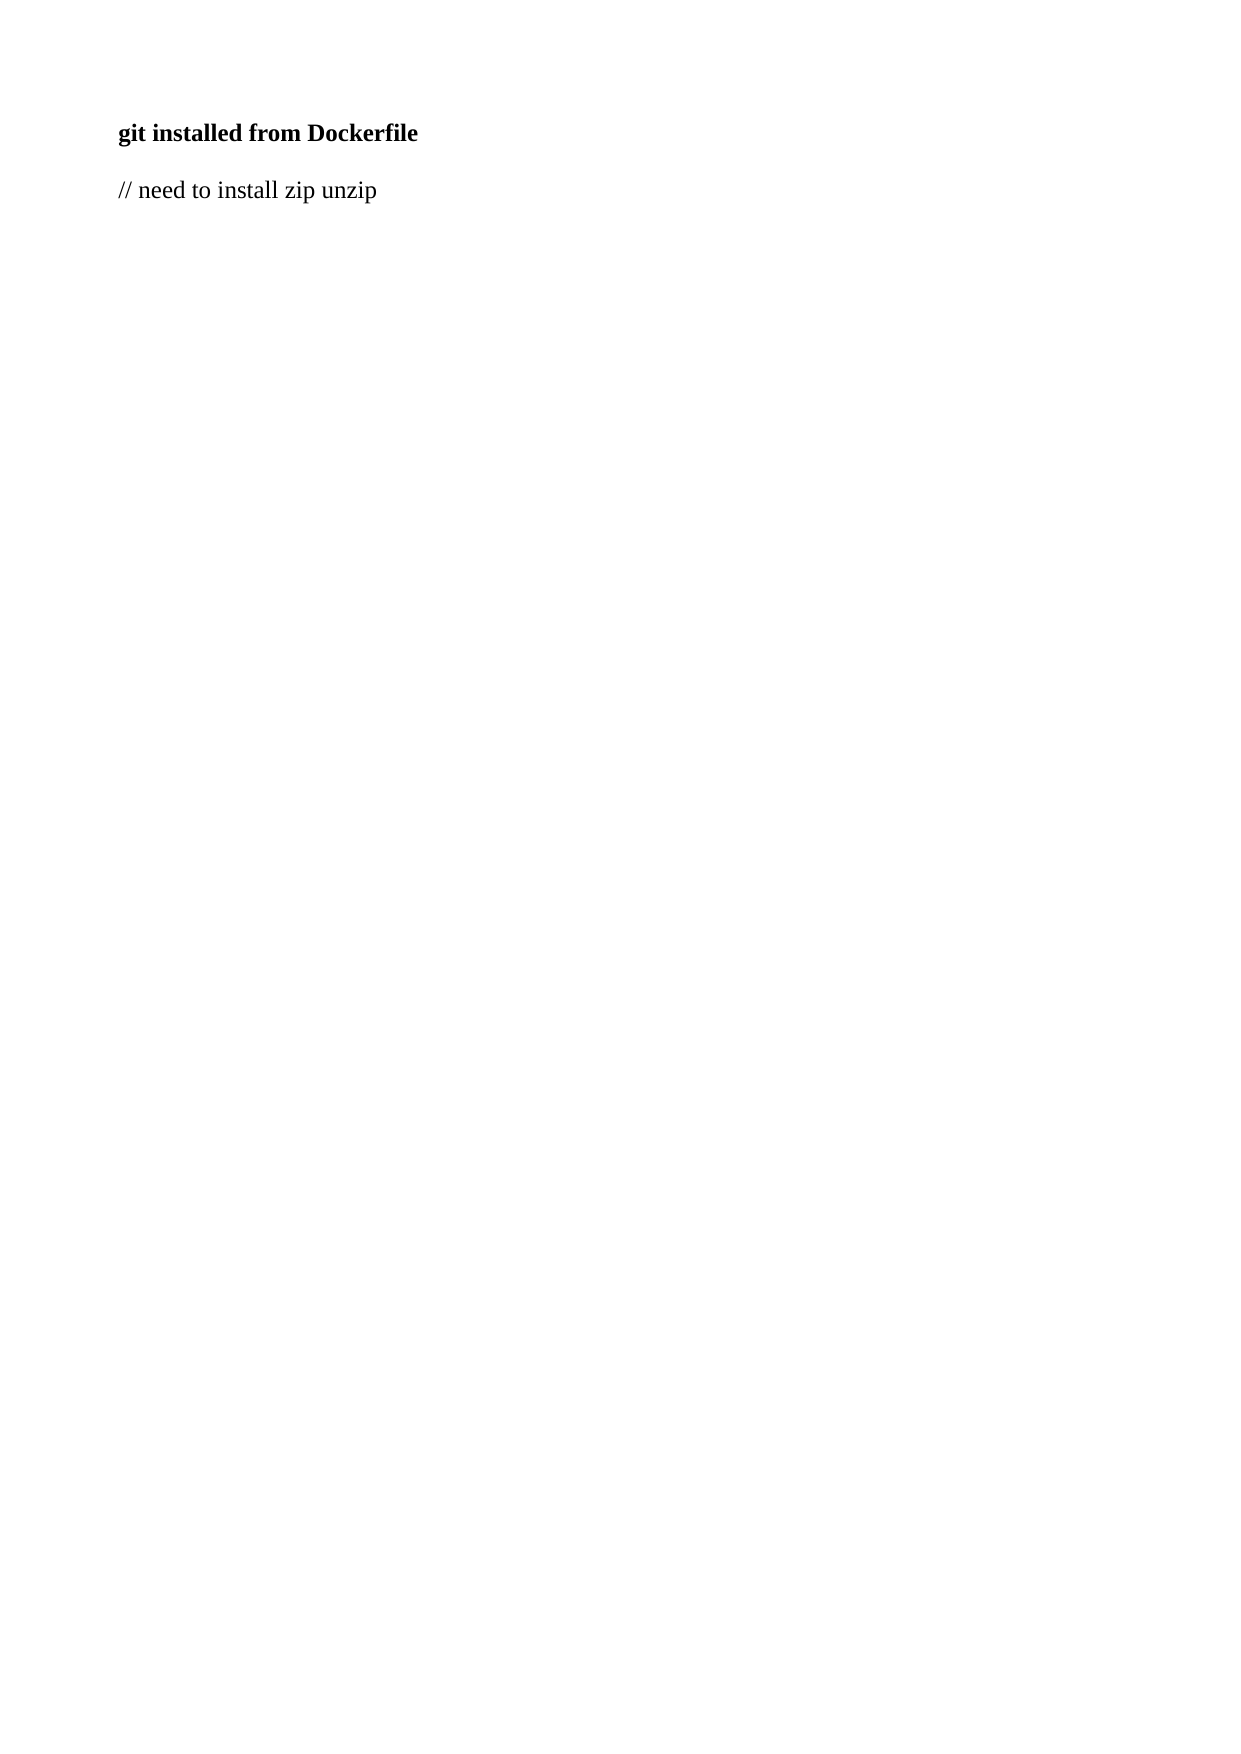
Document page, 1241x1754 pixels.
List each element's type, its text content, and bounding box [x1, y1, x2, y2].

text git installed from Dockerfile [118, 118, 1122, 147]
text // need to install zip unzip [118, 176, 1122, 204]
